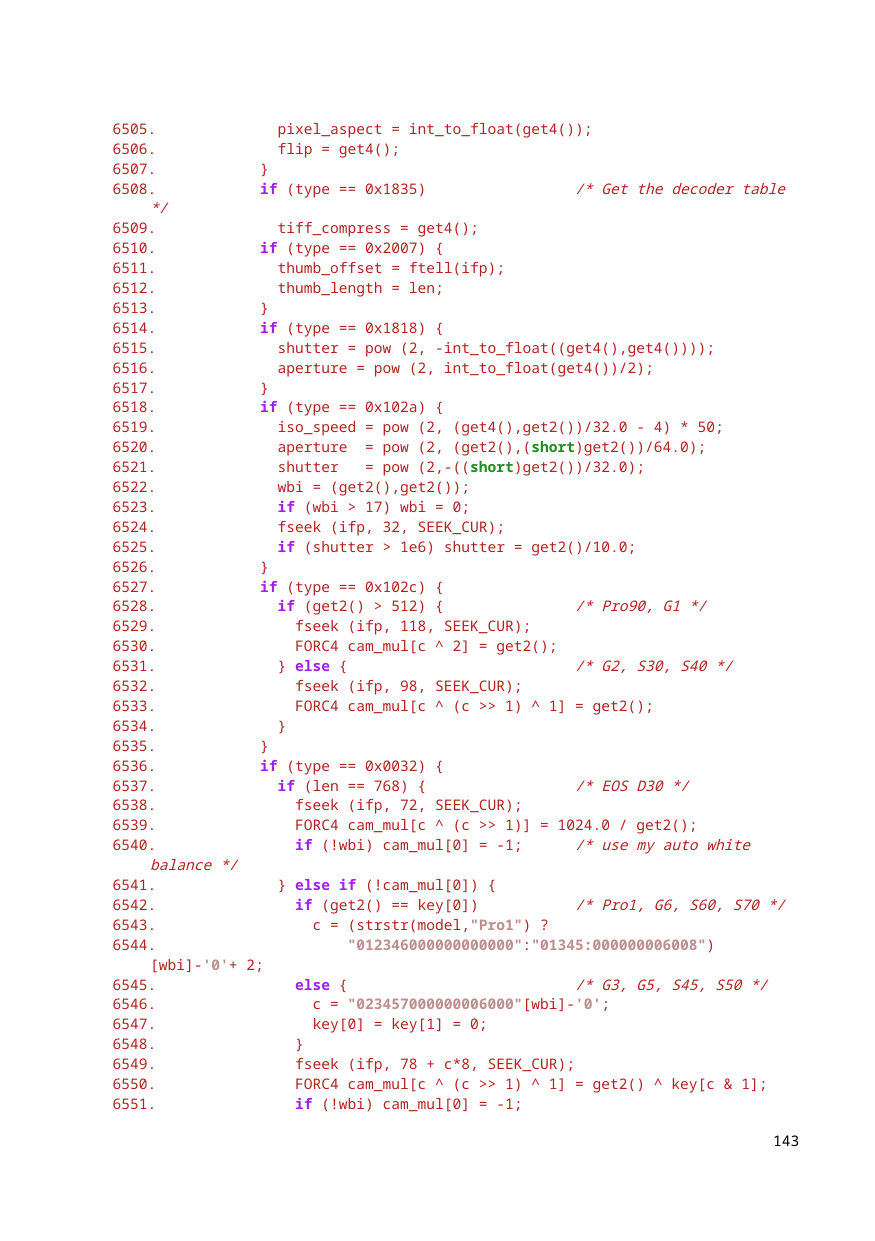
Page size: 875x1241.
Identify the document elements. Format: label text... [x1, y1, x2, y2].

list if (!wbi) cam_mul[0] = -1; [112, 1094, 799, 1113]
list wbi = (get2(),get2()); [112, 477, 799, 497]
list if (wbi > 17) wbi = 0; [112, 497, 799, 517]
list } [112, 158, 799, 178]
list fseek (ifp, 78 + c*8, SEEK_CUR); [112, 1054, 799, 1074]
list fseek (ifp, 98, SEEK_CUR); [112, 676, 799, 696]
list shutter = pow (2, -int_to_float((get4(),get4()))); [112, 338, 799, 357]
list } [112, 736, 799, 755]
list if (type == 0x1818) { [112, 318, 799, 338]
list tiff_compress = get4(); [112, 218, 799, 238]
list fseek (ifp, 118, SEEK_CUR); [112, 616, 799, 636]
list FORC4 cam_mul[c ^ (c >> 1)] = 1024.0 / get2(); [112, 815, 799, 835]
list } else { /* G2, S30, S40 */ [112, 656, 799, 676]
list c = (strstr(model,"Pro1") ? [112, 914, 799, 934]
list thumb_length = len; [112, 278, 799, 298]
list pixel_aspect = int_to_float(get4()); [112, 119, 799, 139]
list if (len == 768) { /* EOS D30 */ [112, 775, 799, 795]
list } [112, 556, 799, 576]
list fseek (ifp, 72, SEEK_CUR); [112, 795, 799, 815]
list } [112, 377, 799, 397]
list if (type == 0x102c) { [112, 576, 799, 596]
list if (get2() > 512) { /* Pro90, G1 */ [112, 596, 799, 616]
list aperture = pow (2, int_to_float(get4())/2); [112, 357, 799, 377]
list thumb_offset = ftell(ifp); [112, 258, 799, 278]
list c = "023457000000006000"[wbi]-'0'; [112, 994, 799, 1014]
list iso_speed = pow (2, (get4(),get2())/32.0 - 4) * 50; [112, 417, 799, 437]
list if (type == 0x1835) /* Get the decoder table */ [112, 178, 799, 218]
list key[0] = key[1] = 0; [112, 1014, 799, 1034]
list if (get2() == key[0]) /* Pro1, G6, S60, S70 */ [112, 895, 799, 914]
list fseek (ifp, 32, SEEK_CUR); [112, 517, 799, 537]
list "012346000000000000":"01345:000000006008")[wbi]-'0'+ 2; [112, 934, 799, 974]
list shutter = pow (2,-((short)get2())/32.0); [112, 457, 799, 477]
list if (shutter > 1e6) shutter = get2()/10.0; [112, 537, 799, 556]
list } [112, 1034, 799, 1054]
list if (type == 0x2007) { [112, 238, 799, 258]
list FORC4 cam_mul[c ^ (c >> 1) ^ 1] = get2() ^ key[c & 1]; [112, 1074, 799, 1094]
list FORC4 cam_mul[c ^ (c >> 1) ^ 1] = get2(); [112, 696, 799, 716]
list } [112, 716, 799, 736]
list else { /* G3, G5, S45, S50 */ [112, 974, 799, 994]
list FORC4 cam_mul[c ^ 2] = get2(); [112, 636, 799, 656]
list if (type == 0x0032) { [112, 755, 799, 775]
list flip = get4(); [112, 139, 799, 158]
list } else if (!cam_mul[0]) { [112, 875, 799, 895]
list aperture = pow (2, (get2(),(short)get2())/64.0); [112, 437, 799, 457]
list if (!wbi) cam_mul[0] = -1; /* use my auto white balance */ [112, 835, 799, 875]
list } [112, 298, 799, 318]
list if (type == 0x102a) { [112, 397, 799, 417]
